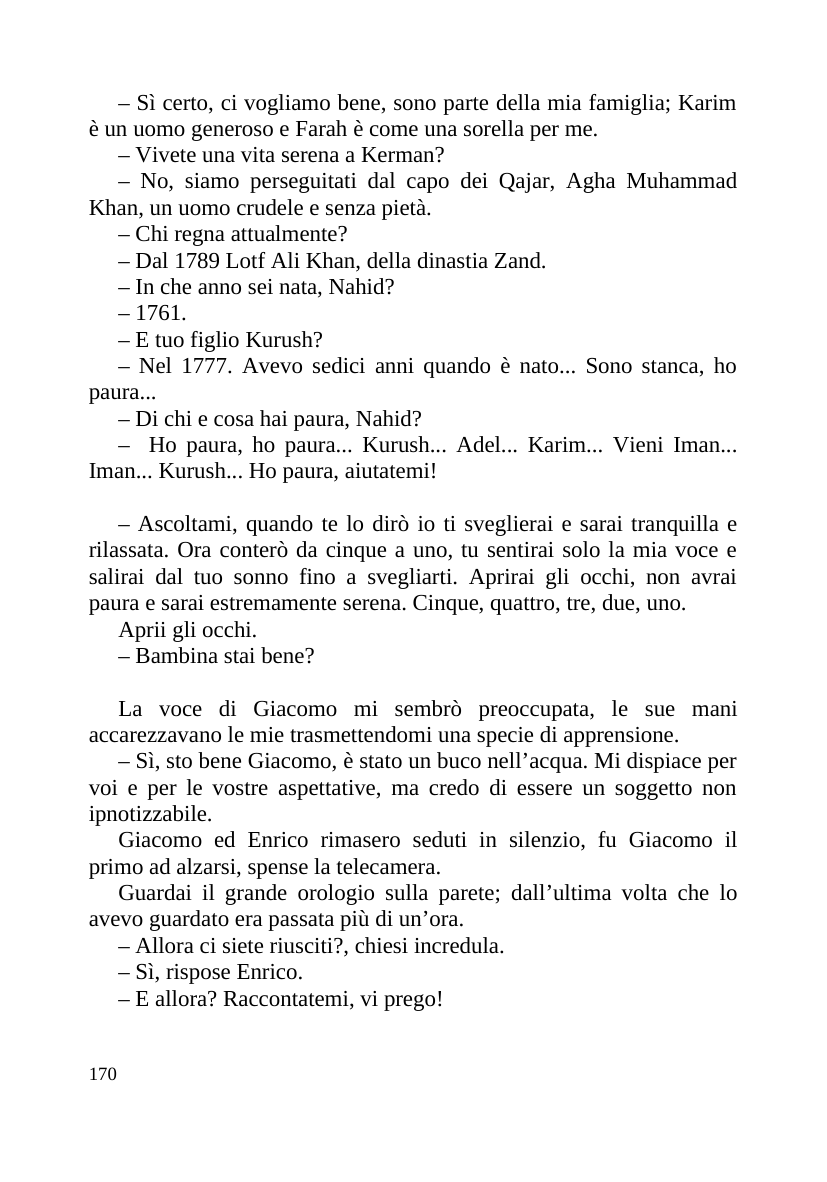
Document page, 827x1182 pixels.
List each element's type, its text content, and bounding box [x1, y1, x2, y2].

text – E allora? Raccontatemi, vi prego! [88, 984, 738, 1011]
text – In che anno sei nata, Nahid? [88, 273, 738, 299]
text – Dal 1789 Lotf Ali Khan, della dinastia Zand. [88, 247, 738, 273]
text Aprii gli occhi. [88, 616, 738, 642]
text – Nel 1777. Avevo sedici anni quando è nato... Sono stanca, ho paura... [88, 352, 738, 405]
text – Bambina stai bene? [88, 642, 738, 668]
text – Sì, sto bene Giacomo, è stato un buco nell’acqua. Mi dispiace per voi e per le vostre aspettative, ma credo di essere un soggetto non ipnotizzabile. [88, 747, 738, 826]
text – Ascoltami, quando te lo dirò io ti sveglierai e sarai tranquilla e rilassata. Ora conterò da cinque a uno, tu sentirai solo la mia voce e salirai dal tuo sonno fino a svegliarti. Aprirai gli occhi, non avrai paura e sarai estremamente serena. Cinque, quattro, tre, due, uno. [88, 510, 738, 616]
text – 1761. [88, 299, 738, 326]
text Guardai il grande orologio sulla parete; dall’ultima volta che lo avevo guardato era passata più di un’ora. [88, 879, 738, 932]
text ‒ Allora ci siete riusciti?, chiesi incredula. [88, 932, 738, 958]
text – Di chi e cosa hai paura, Nahid? [88, 405, 738, 431]
text ‒ Sì, rispose Enrico. [88, 958, 738, 984]
text – No, siamo perseguitati dal capo dei Qajar, Agha Muhammad Khan, un uomo crudele e senza pietà. [88, 168, 738, 220]
text – Ho paura, ho paura... Kurush... Adel... Karim... Vieni Iman... Iman... Kurush... Ho paura, aiutatemi! [88, 431, 738, 484]
text – Sì certo, ci vogliamo bene, sono parte della mia famiglia; Karim è un uomo generoso e Farah è come una sorella per me. [88, 88, 738, 141]
text – Chi regna attualmente? [88, 220, 738, 247]
text La voce di Giacomo mi sembrò preoccupata, le sue mani accarezzavano le mie trasmettendomi una specie di apprensione. [88, 695, 738, 747]
text Giacomo ed Enrico rimasero seduti in silenzio, fu Giacomo il primo ad alzarsi, spense la telecamera. [88, 826, 738, 879]
text – Vivete una vita serena a Kerman? [88, 141, 738, 168]
text – E tuo figlio Kurush? [88, 326, 738, 352]
